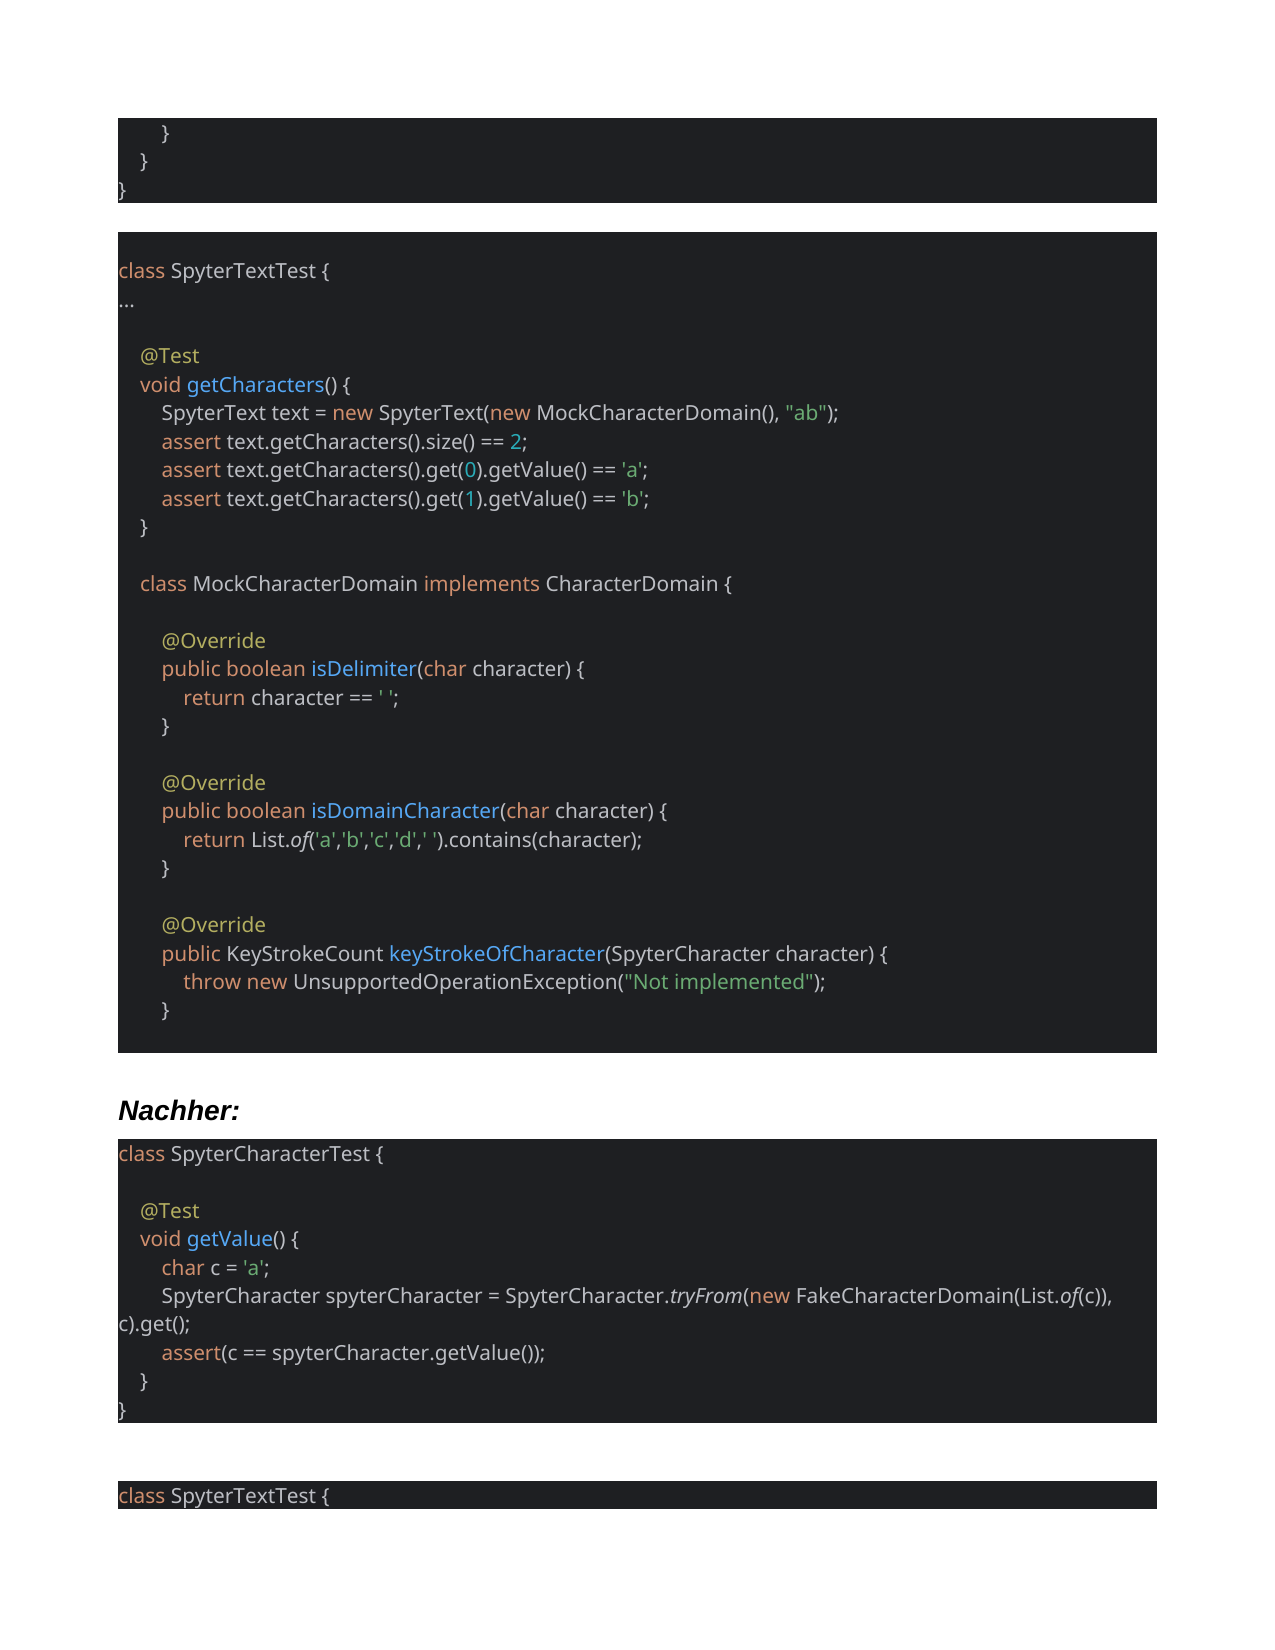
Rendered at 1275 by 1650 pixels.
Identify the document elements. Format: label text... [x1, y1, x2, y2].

subtitle Nachher: [118, 1094, 1157, 1126]
text } } } [118, 118, 1157, 203]
text class SpyterTextTest { [118, 1481, 1157, 1509]
text class SpyterTextTest { ... @Test void getCharacters() { SpyterText text = new SpyterText(new MockCharacterDomain(), "ab"); assert text.getCharacters().size() == 2; assert text.getCharacters().get(0).getValue() == 'a'; assert text.getCharacters().get(1).getValue() == 'b'; } class MockCharacterDomain implements CharacterDomain { @Override public boolean isDelimiter(char character) { return character == ' '; } @Override public boolean isDomainCharacter(char character) { return List.of('a','b','c','d',' ').contains(character); } @Override public KeyStrokeCount keyStrokeOfCharacter(SpyterCharacter character) { throw new UnsupportedOperationException("Not implemented"); } [118, 232, 1157, 1053]
text class SpyterCharacterTest { @Test void getValue() { char c = 'a'; SpyterCharacter spyterCharacter = SpyterCharacter.tryFrom(new FakeCharacterDomain(List.of(c)), c).get(); assert(c == spyterCharacter.getValue()); } } [118, 1139, 1157, 1423]
